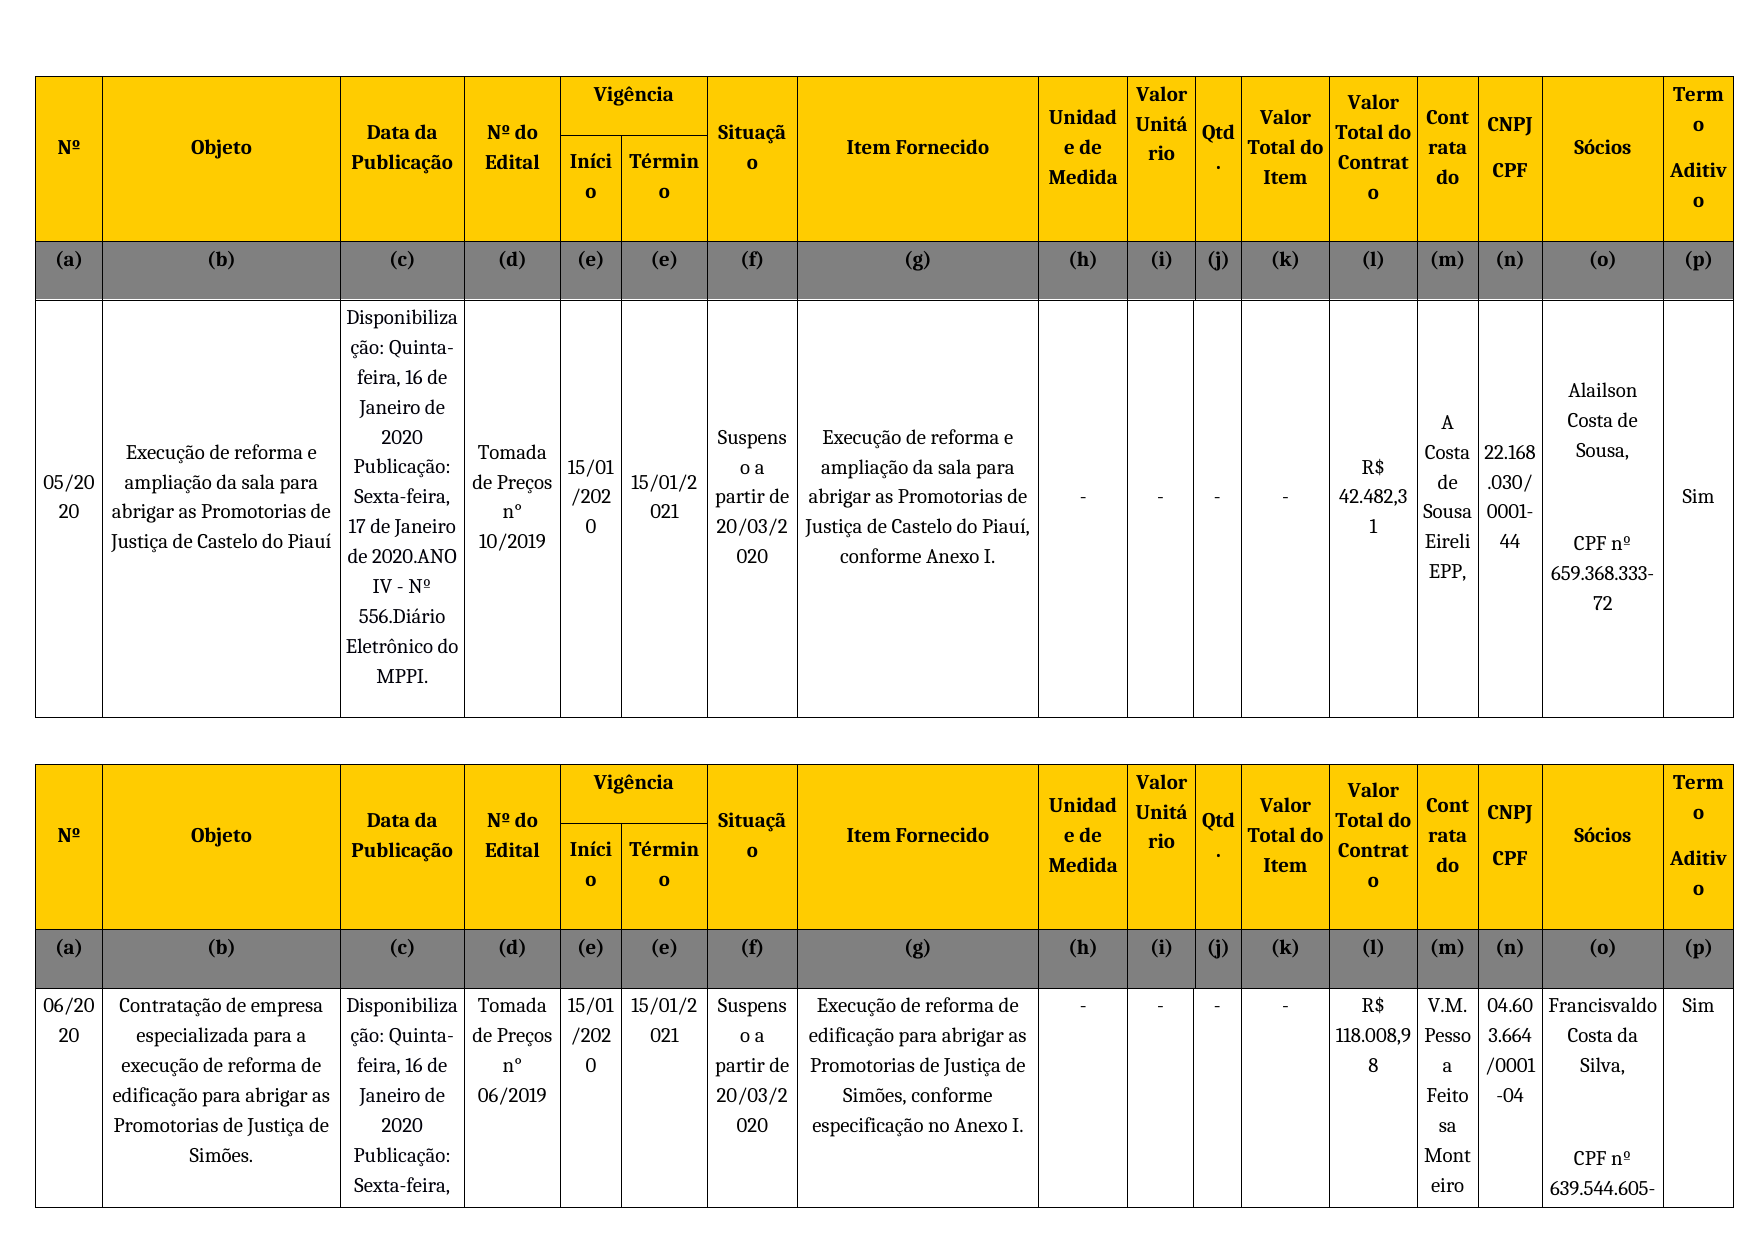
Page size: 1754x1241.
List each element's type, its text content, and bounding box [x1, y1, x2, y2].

table_cell (k) [1242, 930, 1329, 988]
table_cell Término [622, 824, 707, 929]
table_cell - [1242, 301, 1329, 717]
table_cell Francisvaldo Costa da Silva, CPF nº 639.544.605- [1543, 989, 1663, 1206]
table_cell Sim [1664, 989, 1733, 1206]
table_header Situação [708, 77, 797, 241]
table_cell (h) [1039, 930, 1127, 988]
table_cell (b) [103, 242, 340, 299]
table_cell R$ 42.482,31 [1330, 301, 1417, 717]
table_header Nº do Edital [465, 765, 560, 929]
table_header Objeto [103, 77, 340, 241]
table_cell (e) [561, 930, 621, 988]
table_cell (n) [1479, 242, 1542, 299]
table_cell (i) [1128, 242, 1195, 299]
table_cell Tomada de Preços n° 06/2019 [465, 989, 560, 1206]
table_header Situação [708, 765, 797, 929]
table_cell Contratação de empresa especializada para a execução de reforma de edificação para abrigar as Promotorias de Justiça de Simões. [103, 989, 340, 1206]
table_cell - [1128, 989, 1193, 1206]
table_header Vigência [561, 765, 707, 823]
table_header Contratado [1418, 77, 1478, 241]
table_header Qtd. [1196, 765, 1241, 929]
table_cell (a) [36, 242, 102, 299]
table_header Item Fornecido [798, 77, 1038, 241]
table_header Contratado [1418, 765, 1478, 929]
table_cell 15/01/2020 [561, 301, 621, 717]
table_header Data da Publicação [341, 77, 464, 241]
table_cell - [1128, 301, 1193, 717]
table_cell (e) [561, 242, 621, 299]
table_cell (c) [341, 242, 464, 299]
table_header Nº do Edital [465, 77, 560, 241]
table_header Valor Total do Contrato [1330, 77, 1417, 241]
table_header Qtd. [1196, 77, 1241, 241]
table_cell Início [561, 824, 621, 929]
table_cell V.M. Pessoa Feitosa Monteiro [1418, 989, 1478, 1206]
table_cell Suspenso a partir de 20/03/2020 [708, 301, 797, 717]
table_header Unidade de Medida [1039, 77, 1127, 241]
table_cell (m) [1418, 242, 1478, 299]
table_cell R$ 118.008,98 [1330, 989, 1417, 1206]
table_header Vigência [561, 77, 707, 135]
table_cell - [1039, 301, 1127, 717]
table_cell (o) [1543, 242, 1663, 299]
table_cell Alailson Costa de Sousa, CPF nº 659.368.333-72 [1543, 301, 1663, 717]
table_header Unidade de Medida [1039, 765, 1127, 929]
table_cell Disponibilização: Quinta-feira, 16 de Janeiro de 2020 Publicação: Sexta-feira, [341, 989, 464, 1206]
table_cell - [1039, 989, 1127, 1206]
table_cell (m) [1418, 930, 1478, 988]
table_header Item Fornecido [798, 765, 1038, 929]
table_cell (g) [798, 242, 1038, 299]
table_cell (l) [1330, 242, 1417, 299]
table_cell 15/01/2021 [622, 301, 707, 717]
table_header Sócios [1543, 765, 1663, 929]
table_cell Sim [1664, 301, 1733, 717]
table_header Termo Aditivo [1664, 77, 1733, 241]
table_cell 05/2020 [36, 301, 102, 717]
table_cell (p) [1664, 930, 1733, 988]
table_cell (b) [103, 930, 340, 988]
table_header CNPJ CPF [1479, 765, 1542, 929]
table_cell - [1242, 989, 1329, 1206]
table_header Nº [36, 77, 102, 241]
table_cell 04.603.664/0001-04 [1479, 989, 1542, 1206]
table_cell (c) [341, 930, 464, 988]
table_cell 22.168.030/0001-44 [1479, 301, 1542, 717]
table_header Data da Publicação [341, 765, 464, 929]
table_cell Execução de reforma de edificação para abrigar as Promotorias de Justiça de Simões, conforme especificação no Anexo I. [798, 989, 1038, 1206]
table_cell (f) [708, 930, 797, 988]
table_cell (e) [622, 242, 707, 299]
table_cell Término [622, 136, 707, 241]
table_cell (l) [1330, 930, 1417, 988]
table_header Valor Unitário [1128, 77, 1195, 241]
table_cell 06/2020 [36, 989, 102, 1206]
table_header Termo Aditivo [1664, 765, 1733, 929]
table_cell Suspenso a partir de 20/03/2020 [708, 989, 797, 1206]
table_cell (e) [622, 930, 707, 988]
table_cell (a) [36, 930, 102, 988]
table_cell (d) [465, 242, 560, 299]
table_cell A Costa de Sousa Eireli EPP, [1418, 301, 1478, 717]
table_cell (n) [1479, 930, 1542, 988]
table_cell (f) [708, 242, 797, 299]
table_header Valor Total do Item [1242, 765, 1329, 929]
table_cell Execução de reforma e ampliação da sala para abrigar as Promotorias de Justiça de Castelo do Piauí, conforme Anexo I. [798, 301, 1038, 717]
table_cell 15/01/2021 [622, 989, 707, 1206]
table_cell Disponibilização: Quinta-feira, 16 de Janeiro de 2020 Publicação: Sexta-feira, 17 de Janeiro de 2020.ANO IV - Nº 556.Diário Eletrônico do MPPI. [341, 301, 464, 717]
table_cell - [1194, 301, 1241, 717]
table_cell (g) [798, 930, 1038, 988]
table_header Valor Total do Contrato [1330, 765, 1417, 929]
table_cell (j) [1196, 930, 1241, 988]
table_cell Execução de reforma e ampliação da sala para abrigar as Promotorias de Justiça de Castelo do Piauí [103, 301, 340, 717]
table_cell (d) [465, 930, 560, 988]
table_header Sócios [1543, 77, 1663, 241]
table_cell Início [561, 136, 621, 241]
table_header Nº [36, 765, 102, 929]
table_cell (k) [1242, 242, 1329, 299]
table_header Objeto [103, 765, 340, 929]
table_header Valor Unitário [1128, 765, 1195, 929]
table_cell - [1194, 989, 1241, 1206]
table_cell (i) [1128, 930, 1195, 988]
table_cell (j) [1196, 242, 1241, 299]
table_cell 15/01/2020 [561, 989, 621, 1206]
table_cell (p) [1664, 242, 1733, 299]
table_cell (h) [1039, 242, 1127, 299]
table_cell (o) [1543, 930, 1663, 988]
table_header CNPJ CPF [1479, 77, 1542, 241]
table_cell Tomada de Preços n° 10/2019 [465, 301, 560, 717]
table_header Valor Total do Item [1242, 77, 1329, 241]
